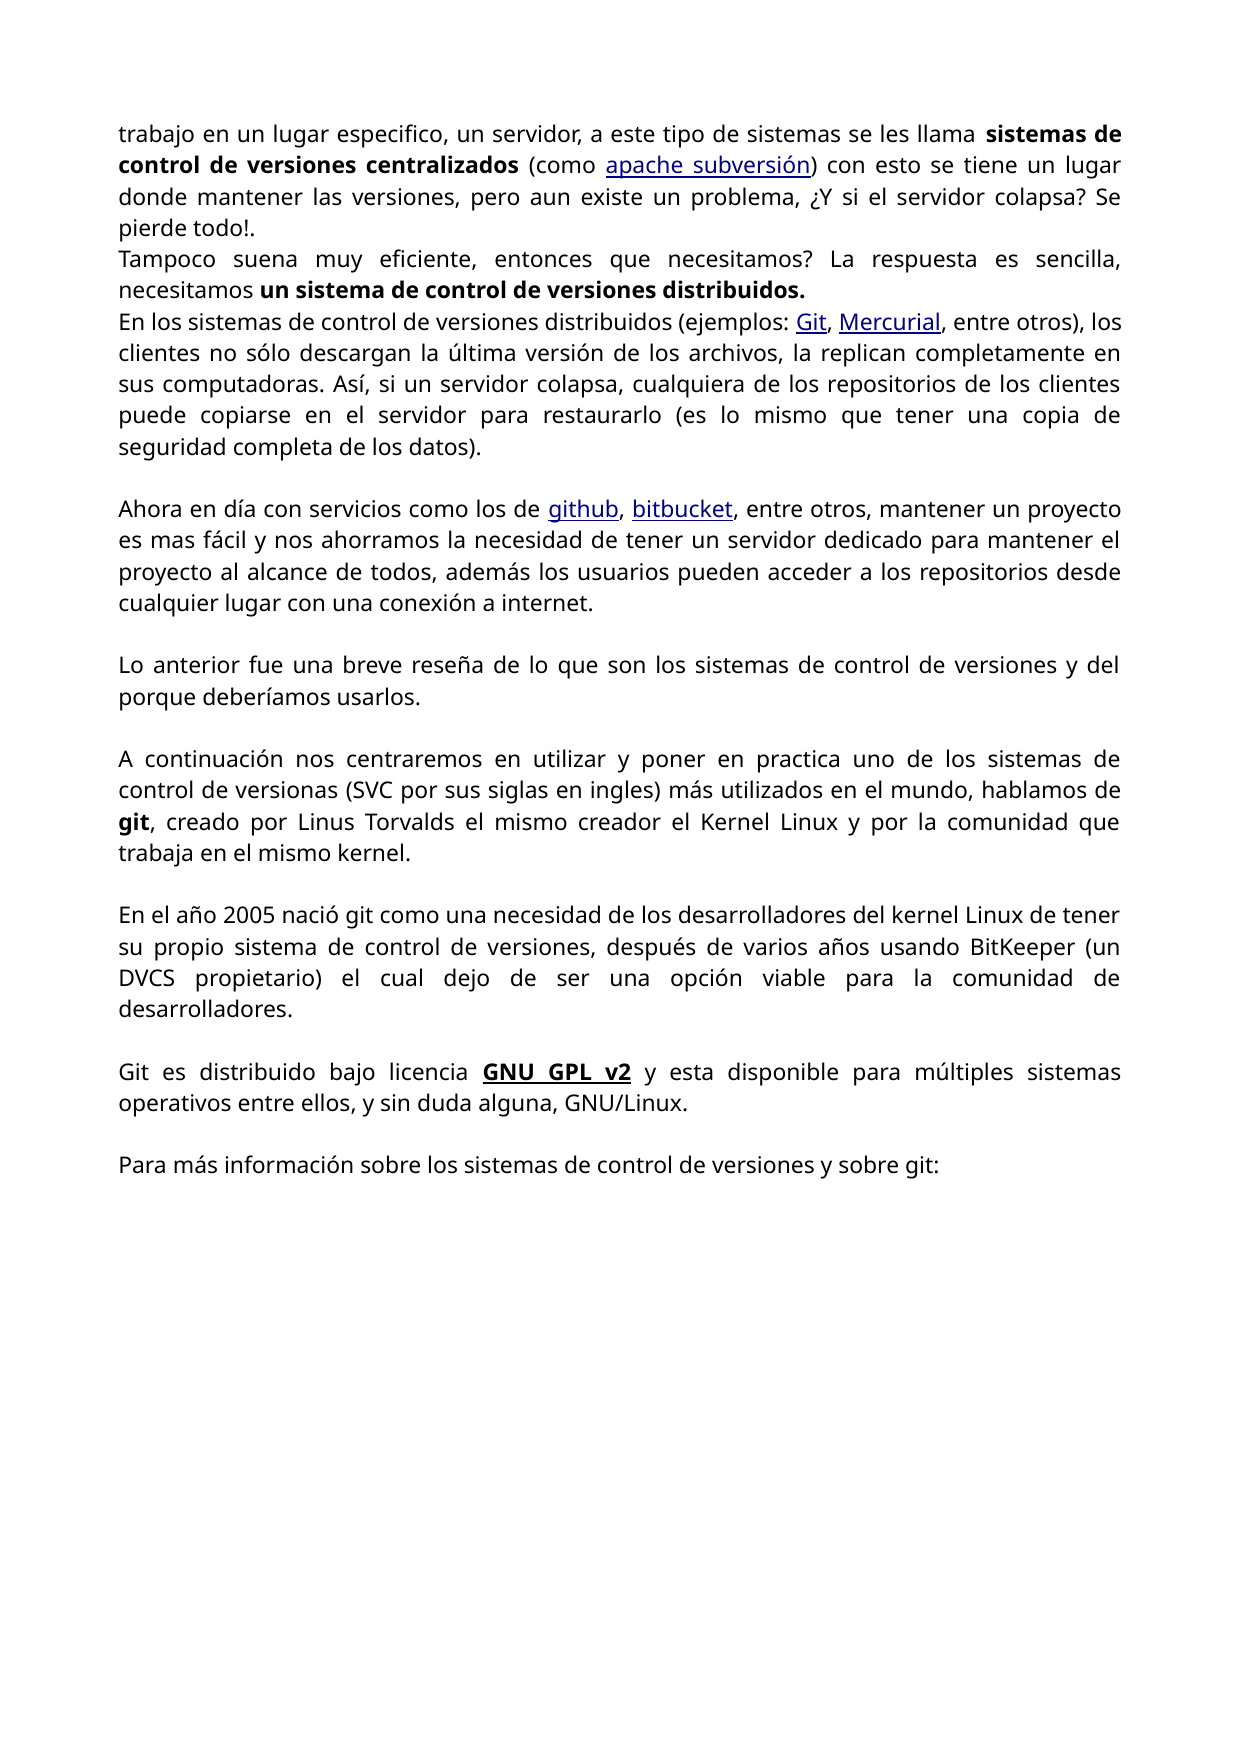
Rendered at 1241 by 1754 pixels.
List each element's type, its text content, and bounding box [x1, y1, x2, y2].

text Ahora en día con servicios como los de github, bitbucket, entre otros, mantener un proyecto es mas fácil y nos ahorramos la necesidad de tener un servidor dedicado para mantener el proyecto al alcance de todos, además los usuarios pueden acceder a los repositorios desde cualquier lugar con una conexión a internet. [118, 493, 1122, 618]
text Lo anterior fue una breve reseña de lo que son los sistemas de control de versiones y del porque deberíamos usarlos. [118, 649, 1122, 712]
text Tampoco suena muy eficiente, entonces que necesitamos? La respuesta es sencilla, necesitamos un sistema de control de versiones distribuidos. [118, 243, 1122, 306]
text En los sistemas de control de versiones distribuidos (ejemplos: Git, Mercurial, entre otros), los clientes no sólo descargan la última versión de los archivos, la replican completamente en sus computadoras. Así, si un servidor colapsa, cualquiera de los repositorios de los clientes puede copiarse en el servidor para restaurarlo (es lo mismo que tener una copia de seguridad completa de los datos). [118, 306, 1122, 462]
text A continuación nos centraremos en utilizar y poner en practica uno de los sistemas de control de versionas (SVC por sus siglas en ingles) más utilizados en el mundo, hablamos de git, creado por Linus Torvalds el mismo creador el Kernel Linux y por la comunidad que trabaja en el mismo kernel. [118, 743, 1122, 868]
text Para más información sobre los sistemas de control de versiones y sobre git: [118, 1149, 1122, 1181]
text trabajo en un lugar especifico, un servidor, a este tipo de sistemas se les llama sistemas de control de versiones centralizados (como apache subversión) con esto se tiene un lugar donde mantener las versiones, pero aun existe un problema, ¿Y si el servidor colapsa? Se pierde todo!. [118, 118, 1122, 243]
text En el año 2005 nació git como una necesidad de los desarrolladores del kernel Linux de tener su propio sistema de control de versiones, después de varios años usando BitKeeper (un DVCS propietario) el cual dejo de ser una opción viable para la comunidad de desarrolladores. [118, 868, 1122, 1024]
text Git es distribuido bajo licencia GNU GPL v2 y esta disponible para múltiples sistemas operativos entre ellos, y sin duda alguna, GNU/Linux. [118, 1056, 1122, 1118]
